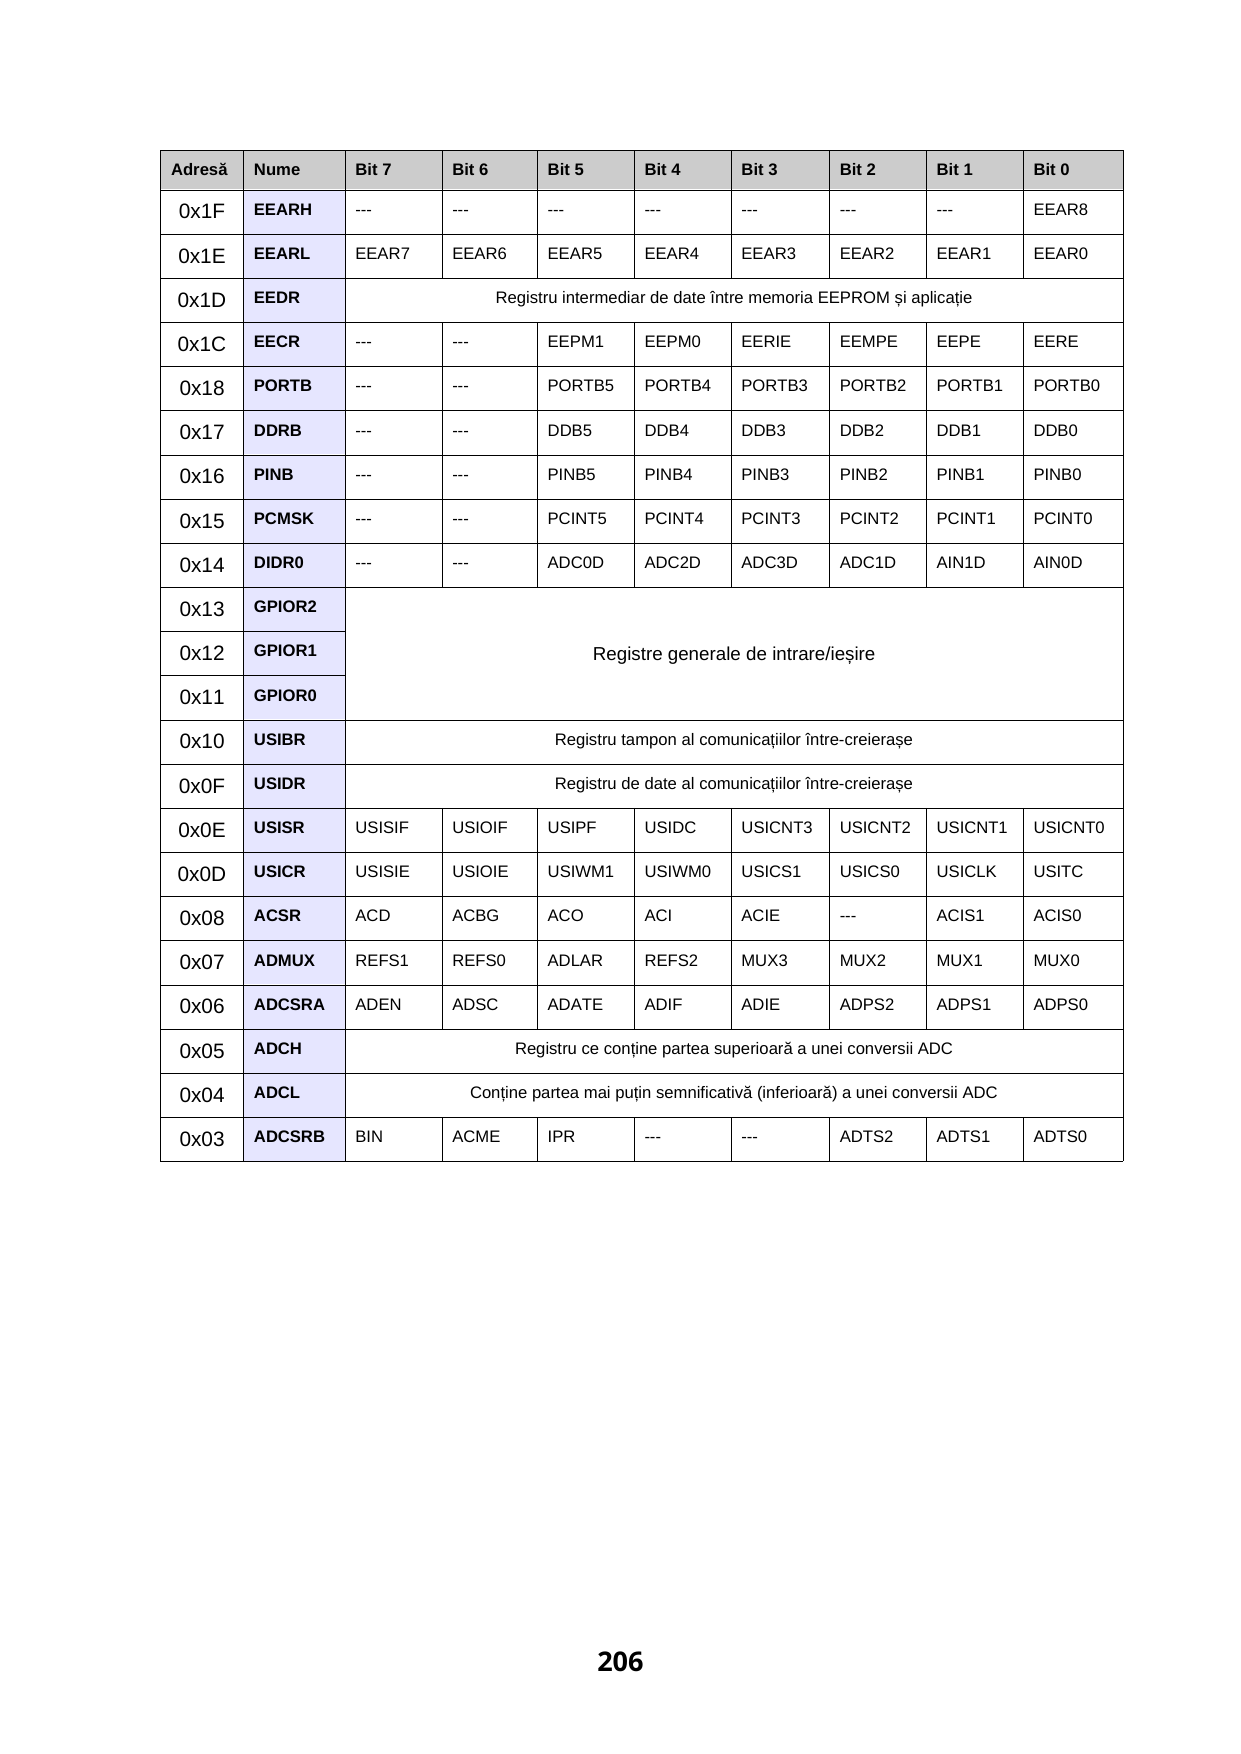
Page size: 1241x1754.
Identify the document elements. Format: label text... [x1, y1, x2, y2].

table_cell DDRB [244, 411, 345, 454]
table_cell USICNT1 [927, 809, 1023, 852]
table_cell ACD [346, 897, 442, 940]
table_cell ACME [443, 1118, 537, 1161]
table_cell EEAR0 [1024, 235, 1123, 278]
table_cell EECR [244, 323, 345, 366]
table_cell --- [927, 191, 1023, 234]
table_cell 0x11 [161, 676, 243, 719]
table_cell 0x05 [161, 1030, 243, 1073]
table_cell PORTB4 [635, 367, 731, 410]
table_cell PINB [244, 456, 345, 499]
table_cell Registre generale de intrare/ieșire [346, 588, 1123, 719]
table_cell EEAR4 [635, 235, 731, 278]
table_cell USICR [244, 853, 345, 896]
table_cell --- [346, 544, 442, 587]
table_cell ADTS2 [830, 1118, 926, 1161]
table_cell DDB0 [1024, 411, 1123, 454]
table_cell ADIF [635, 986, 731, 1029]
table_header Bit 7 [346, 151, 442, 189]
table_cell ACIS1 [927, 897, 1023, 940]
table_cell GPIOR2 [244, 588, 345, 631]
table_header Nume [244, 151, 345, 189]
table_cell --- [346, 323, 442, 366]
table_cell USICS1 [732, 853, 829, 896]
table_cell DDB5 [538, 411, 634, 454]
table_cell EEAR3 [732, 235, 829, 278]
table_cell ACIS0 [1024, 897, 1123, 940]
table_cell --- [346, 411, 442, 454]
table_cell --- [635, 1118, 731, 1161]
table_cell Registru intermediar de date între memoria EEPROM și aplicație [346, 279, 1123, 322]
table_header Adresă [161, 151, 243, 189]
table_cell PCINT4 [635, 500, 731, 543]
table_cell ADSC [443, 986, 537, 1029]
table_cell BIN [346, 1118, 442, 1161]
table_cell ADTS1 [927, 1118, 1023, 1161]
table_cell MUX2 [830, 941, 926, 984]
table_cell EEAR8 [1024, 191, 1123, 234]
table_cell AIN1D [927, 544, 1023, 587]
table_cell ACBG [443, 897, 537, 940]
table_cell Registru ce conține partea superioară a unei conversii ADC [346, 1030, 1123, 1073]
table_cell ADPS0 [1024, 986, 1123, 1029]
table_cell ADATE [538, 986, 634, 1029]
table_cell EEDR [244, 279, 345, 322]
table_cell PCINT5 [538, 500, 634, 543]
table_cell PORTB0 [1024, 367, 1123, 410]
table_cell PORTB3 [732, 367, 829, 410]
table_header Bit 3 [732, 151, 829, 189]
table_cell EEPM1 [538, 323, 634, 366]
table_cell 0x07 [161, 941, 243, 984]
table_cell EEAR5 [538, 235, 634, 278]
table_cell Registru de date al comunicațiilor între-creierașe [346, 765, 1123, 808]
table_cell REFS0 [443, 941, 537, 984]
table_cell 0x17 [161, 411, 243, 454]
table_cell --- [443, 367, 537, 410]
table_cell --- [443, 411, 537, 454]
table_cell PCMSK [244, 500, 345, 543]
table_cell PINB1 [927, 456, 1023, 499]
table_cell 0x1E [161, 235, 243, 278]
table_cell EEMPE [830, 323, 926, 366]
table_cell GPIOR1 [244, 632, 345, 675]
table_cell USIOIF [443, 809, 537, 852]
table_header Bit 5 [538, 151, 634, 189]
table_cell --- [732, 1118, 829, 1161]
table_cell AIN0D [1024, 544, 1123, 587]
table_cell MUX3 [732, 941, 829, 984]
table_cell USISIF [346, 809, 442, 852]
table_header Bit 2 [830, 151, 926, 189]
table_cell MUX1 [927, 941, 1023, 984]
table_cell USICS0 [830, 853, 926, 896]
table_cell ADCSRB [244, 1118, 345, 1161]
table_cell ACO [538, 897, 634, 940]
table_cell ADCL [244, 1074, 345, 1117]
table_cell 0x08 [161, 897, 243, 940]
table_cell DDB3 [732, 411, 829, 454]
table_header Bit 1 [927, 151, 1023, 189]
table_cell ACSR [244, 897, 345, 940]
table_header Bit 0 [1024, 151, 1123, 189]
table_cell USISR [244, 809, 345, 852]
table_cell PORTB1 [927, 367, 1023, 410]
table_cell PINB0 [1024, 456, 1123, 499]
table_cell ADPS2 [830, 986, 926, 1029]
table_cell GPIOR0 [244, 676, 345, 719]
table_cell PCINT3 [732, 500, 829, 543]
table_cell --- [443, 544, 537, 587]
table_cell 0x0E [161, 809, 243, 852]
table_cell 0x03 [161, 1118, 243, 1161]
table_cell 0x16 [161, 456, 243, 499]
table_cell MUX0 [1024, 941, 1123, 984]
table_cell --- [346, 456, 442, 499]
table_cell ADLAR [538, 941, 634, 984]
table_cell PCINT1 [927, 500, 1023, 543]
table_cell 0x0F [161, 765, 243, 808]
table_cell --- [830, 191, 926, 234]
table_cell USIDC [635, 809, 731, 852]
table_cell 0x15 [161, 500, 243, 543]
table_cell --- [538, 191, 634, 234]
table_cell 0x18 [161, 367, 243, 410]
table_cell PCINT2 [830, 500, 926, 543]
table_cell DDB4 [635, 411, 731, 454]
table_header Bit 6 [443, 151, 537, 189]
table_cell USIWM0 [635, 853, 731, 896]
table_cell --- [443, 456, 537, 499]
table_cell USITC [1024, 853, 1123, 896]
table_cell 0x04 [161, 1074, 243, 1117]
table_header Bit 4 [635, 151, 731, 189]
table_cell USICNT2 [830, 809, 926, 852]
table_cell ACI [635, 897, 731, 940]
table_cell Conține partea mai puțin semnificativă (inferioară) a unei conversii ADC [346, 1074, 1123, 1117]
table_cell 0x1C [161, 323, 243, 366]
table_cell 0x0D [161, 853, 243, 896]
table_cell USICNT3 [732, 809, 829, 852]
table_cell PINB2 [830, 456, 926, 499]
table_cell 0x1D [161, 279, 243, 322]
table_cell 0x06 [161, 986, 243, 1029]
table_cell PINB4 [635, 456, 731, 499]
table_cell ADEN [346, 986, 442, 1029]
table_cell EEARL [244, 235, 345, 278]
table_cell EEPM0 [635, 323, 731, 366]
table_cell PCINT0 [1024, 500, 1123, 543]
table_cell 0x14 [161, 544, 243, 587]
table_cell EEAR2 [830, 235, 926, 278]
table_cell 0x10 [161, 721, 243, 764]
table_cell ADC3D [732, 544, 829, 587]
table_cell --- [443, 500, 537, 543]
table_cell --- [635, 191, 731, 234]
table_cell --- [443, 191, 537, 234]
table_cell 0x1F [161, 191, 243, 234]
table_cell ADTS0 [1024, 1118, 1123, 1161]
table_cell PORTB5 [538, 367, 634, 410]
table_cell USIWM1 [538, 853, 634, 896]
table_cell EEARH [244, 191, 345, 234]
table_cell USICNT0 [1024, 809, 1123, 852]
table_cell EERE [1024, 323, 1123, 366]
table_cell USIOIE [443, 853, 537, 896]
table_cell EEAR7 [346, 235, 442, 278]
table_cell Registru tampon al comunicațiilor între-creierașe [346, 721, 1123, 764]
table_cell --- [830, 897, 926, 940]
table_cell ACIE [732, 897, 829, 940]
table_cell EEAR6 [443, 235, 537, 278]
table_cell --- [346, 367, 442, 410]
table_cell ADCH [244, 1030, 345, 1073]
table_cell USIDR [244, 765, 345, 808]
table_cell 0x13 [161, 588, 243, 631]
table_cell EEAR1 [927, 235, 1023, 278]
table_cell USIBR [244, 721, 345, 764]
table_cell USICLK [927, 853, 1023, 896]
table_cell IPR [538, 1118, 634, 1161]
table_cell ADIE [732, 986, 829, 1029]
table_cell PINB5 [538, 456, 634, 499]
table_cell USIPF [538, 809, 634, 852]
table_cell ADCSRA [244, 986, 345, 1029]
table_cell PINB3 [732, 456, 829, 499]
table_cell --- [346, 191, 442, 234]
table_cell EERIE [732, 323, 829, 366]
table_cell 0x12 [161, 632, 243, 675]
table_cell DIDR0 [244, 544, 345, 587]
table_cell --- [443, 323, 537, 366]
table_cell DDB2 [830, 411, 926, 454]
table_cell DDB1 [927, 411, 1023, 454]
table_cell ADMUX [244, 941, 345, 984]
table_cell REFS2 [635, 941, 731, 984]
table_cell PORTB2 [830, 367, 926, 410]
table_cell --- [346, 500, 442, 543]
table_cell --- [732, 191, 829, 234]
table_cell USISIE [346, 853, 442, 896]
table_cell EEPE [927, 323, 1023, 366]
table_cell REFS1 [346, 941, 442, 984]
table_cell ADPS1 [927, 986, 1023, 1029]
table_cell PORTB [244, 367, 345, 410]
table_cell ADC1D [830, 544, 926, 587]
table_cell ADC0D [538, 544, 634, 587]
table_cell ADC2D [635, 544, 731, 587]
